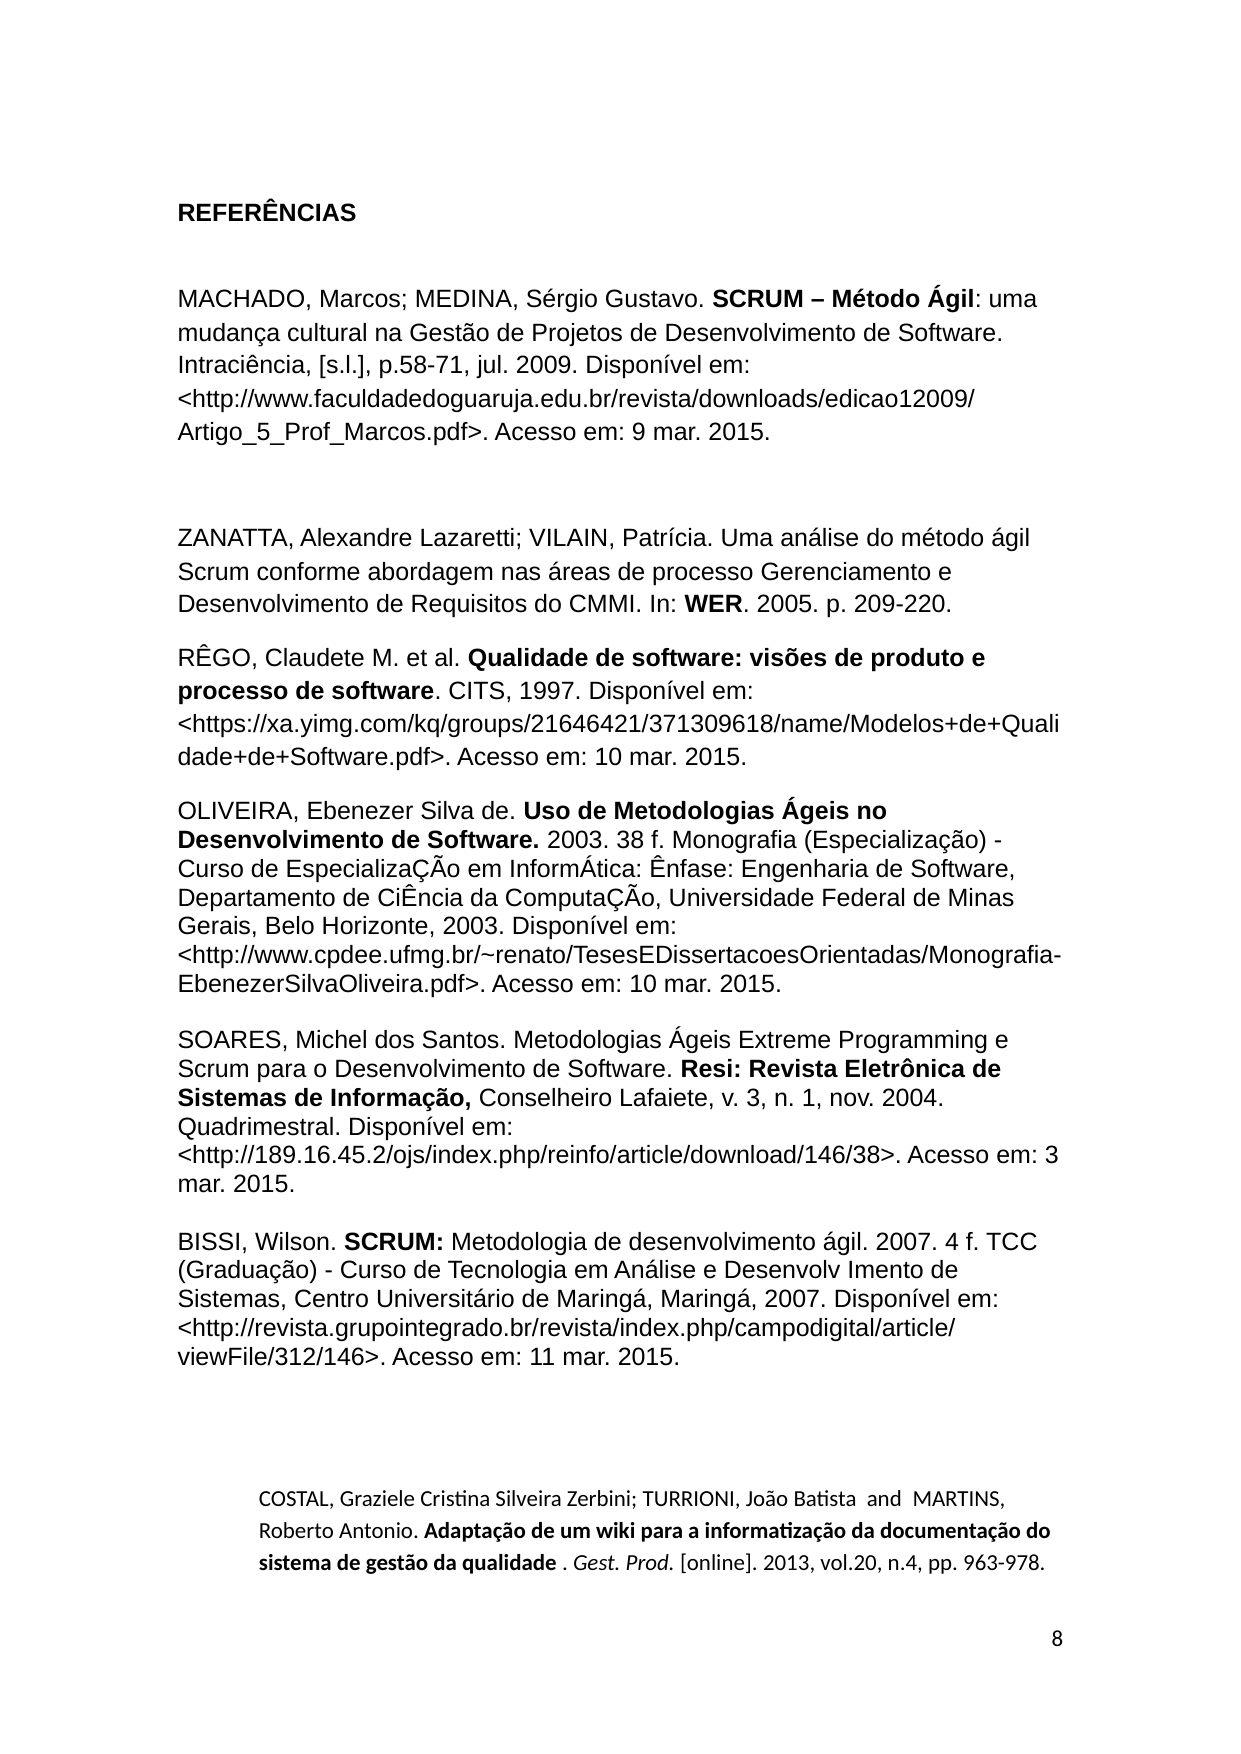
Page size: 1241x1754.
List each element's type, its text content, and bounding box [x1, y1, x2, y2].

table_header [177, 1428, 256, 1579]
subtitle REFERÊNCIAS [177, 198, 1063, 226]
text SOARES, Michel dos Santos. Metodologias Ágeis Extreme Programming e Scrum para o Desenvolvimento de Software. Resi: Revista Eletrônica de Sistemas de Informação, Conselheiro Lafaiete, v. 3, n. 1, nov. 2004. Quadrimestral. Disponível em: <http://189.16.45.2/ojs/index.php/reinfo/article/download/146/38>. Acesso em: 3 mar. 2015. [177, 1026, 1063, 1198]
text OLIVEIRA, Ebenezer Silva de. Uso de Metodologias Ágeis no Desenvolvimento de Software. 2003. 38 f. Monografia (Especialização) - Curso de EspecializaÇÃo em InformÁtica: Ênfase: Engenharia de Software, Departamento de CiÊncia da ComputaÇÃo, Universidade Federal de Minas Gerais, Belo Horizonte, 2003. Disponível em: <http://www.cpdee.ufmg.br/~renato/TesesEDissertacoesOrientadas/Monografia-EbenezerSilvaOliveira.pdf>. Acesso em: 10 mar. 2015. [177, 796, 1063, 997]
text BISSI, Wilson. SCRUM: Metodologia de desenvolvimento ágil. 2007. 4 f. TCC (Graduação) - Curso de Tecnologia em Análise e Desenvolv Imento de Sistemas, Centro Universitário de Maringá, Maringá, 2007. Disponível em: <http://revista.grupointegrado.br/revista/index.php/campodigital/article/viewFile/312/146>. Acesso em: 11 mar. 2015. [177, 1227, 1063, 1371]
table_header COSTAL, Graziele Cristina Silveira Zerbini; TURRIONI, João Batista and MARTINS, Roberto Antonio. Adaptação de um wiki para a informatização da documentação do sistema de gestão da qualidade . Gest. Prod. [online]. 2013, vol.20, n.4, pp. 963-978. [256, 1428, 1063, 1579]
text ZANATTA, Alexandre Lazaretti; VILAIN, Patrícia. Uma análise do método ágil Scrum conforme abordagem nas áreas de processo Gerenciamento e Desenvolvimento de Requisitos do CMMI. In: WER. 2005. p. 209-220. [177, 523, 1063, 618]
text MACHADO, Marcos; MEDINA, Sérgio Gustavo. SCRUM – Método Ágil: uma mudança cultural na Gestão de Projetos de Desenvolvimento de Software. Intraciência, [s.l.], p.58-71, jul. 2009. Disponível em: <http://www.faculdadedoguaruja.edu.br/revista/downloads/edicao12009/Artigo_5_Prof_Marcos.pdf>. Acesso em: 9 mar. 2015. [177, 284, 1063, 445]
text RÊGO, Claudete M. et al. Qualidade de software: visões de produto e processo de software. CITS, 1997. Disponível em: <https://xa.yimg.com/kq/groups/21646421/371309618/name/Modelos+de+Qualidade+de+Software.pdf>. Acesso em: 10 mar. 2015. [177, 643, 1063, 771]
